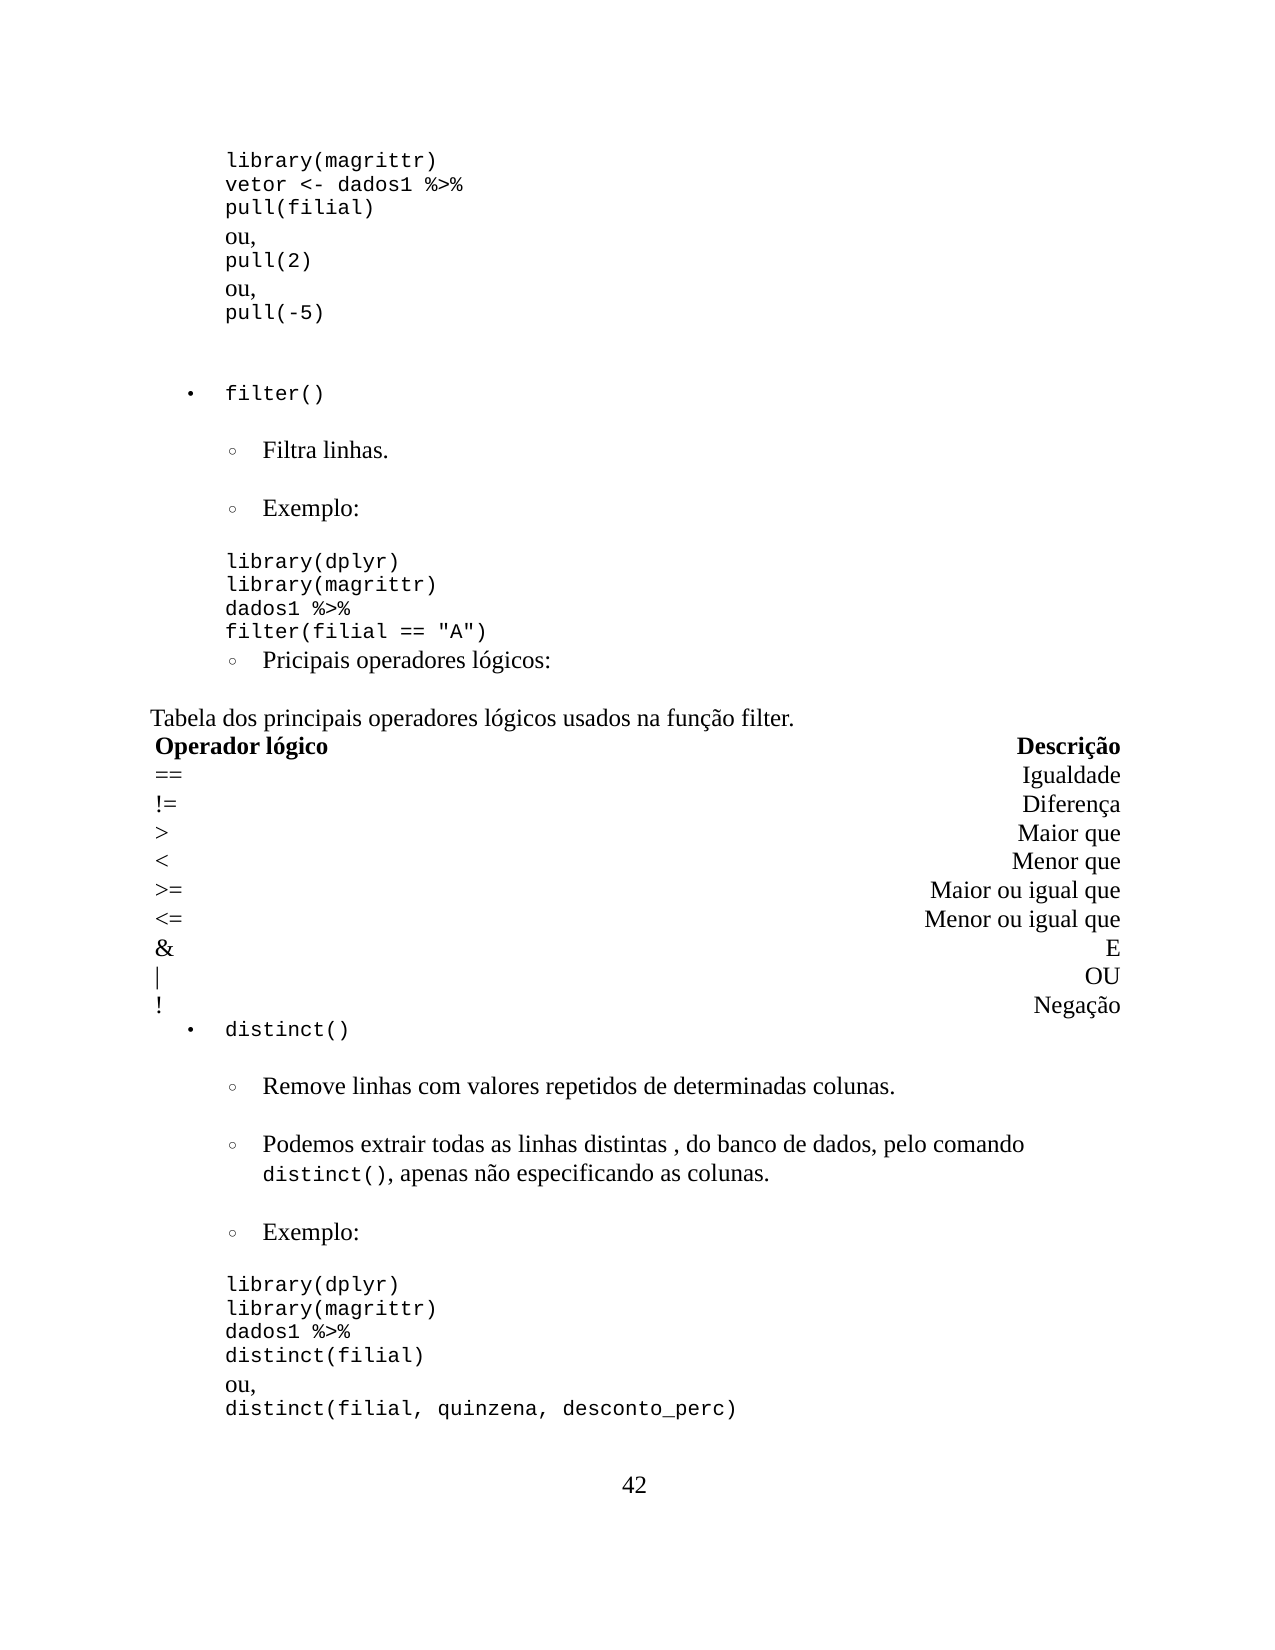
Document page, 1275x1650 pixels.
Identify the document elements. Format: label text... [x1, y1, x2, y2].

text Tabela dos principais operadores lógicos usados na função filter. [150, 703, 1125, 731]
table_cell Menor ou igual que [638, 904, 1125, 933]
table_cell Menor que [638, 846, 1125, 875]
table_cell != [150, 789, 637, 818]
list vetor <- dados1 %>% [187, 174, 1125, 197]
table_cell OU [638, 961, 1125, 990]
list Filtra linhas. [225, 436, 1125, 493]
list library(dplyr) [187, 1274, 1125, 1298]
list library(dplyr) [187, 551, 1125, 574]
table_cell ! [150, 990, 637, 1019]
table_cell == [150, 760, 637, 789]
list Remove linhas com valores repetidos de determinadas colunas. [225, 1071, 1125, 1129]
list library(magrittr) [187, 574, 1125, 598]
list filter() [187, 383, 1125, 436]
table_cell | [150, 961, 637, 990]
table_cell & [150, 933, 637, 961]
list ou, distinct(filial, quinzena, desconto_perc) [187, 1369, 1125, 1421]
table_cell >= [150, 875, 637, 904]
table_cell < [150, 846, 637, 875]
table_cell Maior ou igual que [638, 875, 1125, 904]
list Exemplo: [225, 1217, 1125, 1274]
list Exemplo: [225, 493, 1125, 551]
list Pricipais operadores lógicos: [225, 645, 1125, 703]
list ou, pull(2) ou, pull(-5) [187, 221, 1125, 354]
list pull(filial) [187, 197, 1125, 221]
list dados1 %>% [187, 1322, 1125, 1345]
table_cell Diferença [638, 789, 1125, 818]
list library(magrittr) [187, 150, 1125, 174]
table_cell E [638, 933, 1125, 961]
list filter(filial == "A") [187, 622, 1125, 645]
table_cell <= [150, 904, 637, 933]
list library(magrittr) [187, 1298, 1125, 1322]
list distinct(filial) [187, 1345, 1125, 1369]
table_header Descrição [638, 731, 1125, 760]
table_cell Maior que [638, 818, 1125, 846]
table_cell Negação [638, 990, 1125, 1019]
table_header Operador lógico [150, 731, 637, 760]
list dados1 %>% [187, 598, 1125, 622]
list Podemos extrair todas as linhas distintas , do banco de dados, pelo comando distinct(), apenas não especificando as colunas. [225, 1129, 1125, 1217]
table_cell > [150, 818, 637, 846]
table_cell Igualdade [638, 760, 1125, 789]
list distinct() [187, 1019, 1125, 1071]
